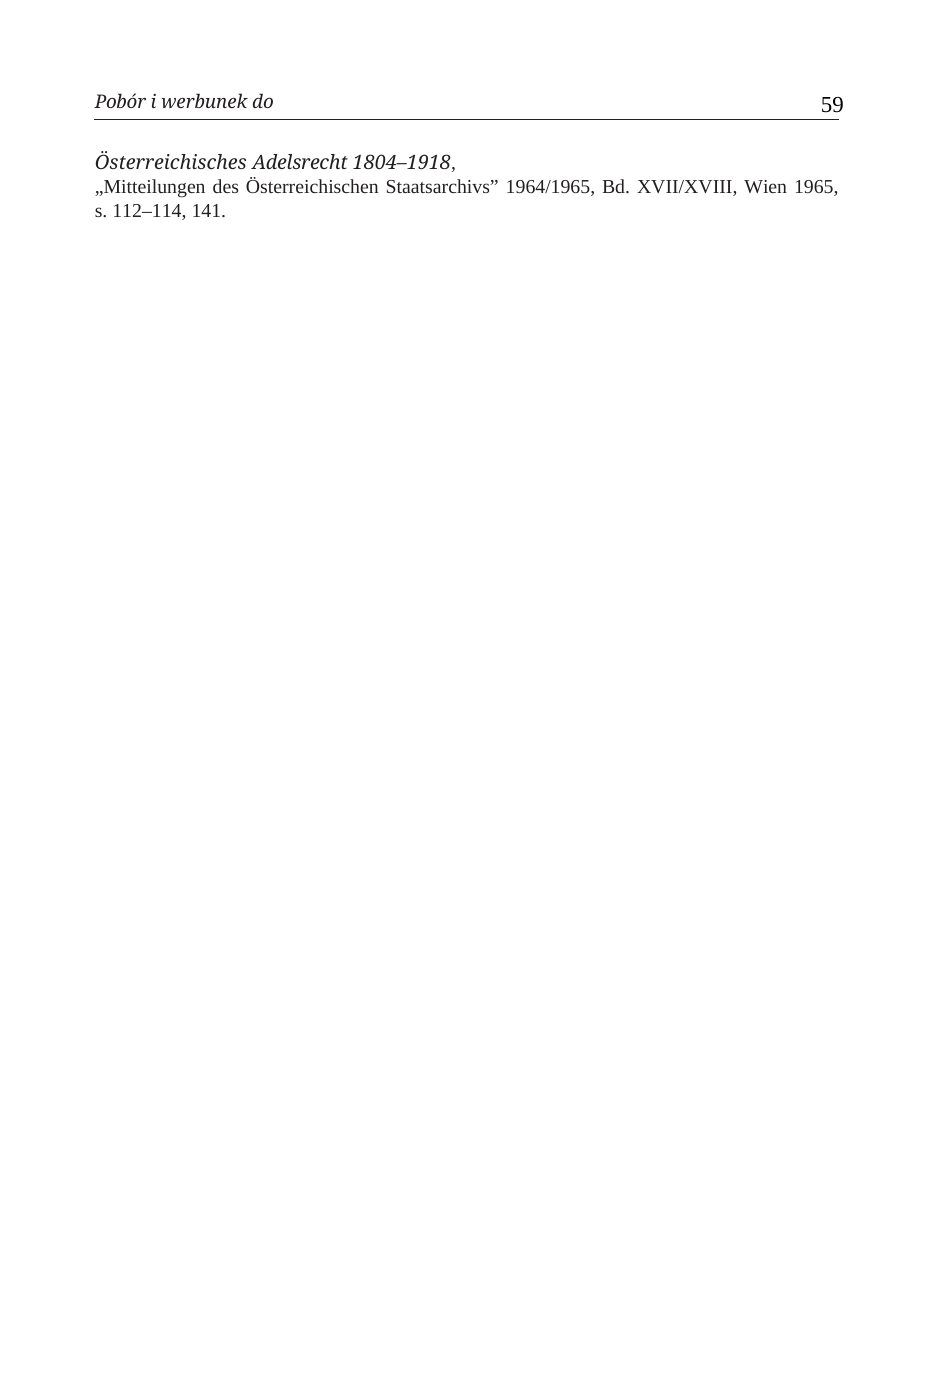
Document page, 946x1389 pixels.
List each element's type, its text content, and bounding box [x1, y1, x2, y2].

text „Mitteilungen des Österreichischen Staatsarchivs” 1964/1965, Bd. XVII/XVIII, Wien 1965, s. 112–114, 141. [94, 175, 840, 221]
text Österreichisches Adelsrecht 1804–1918, [94, 148, 840, 175]
